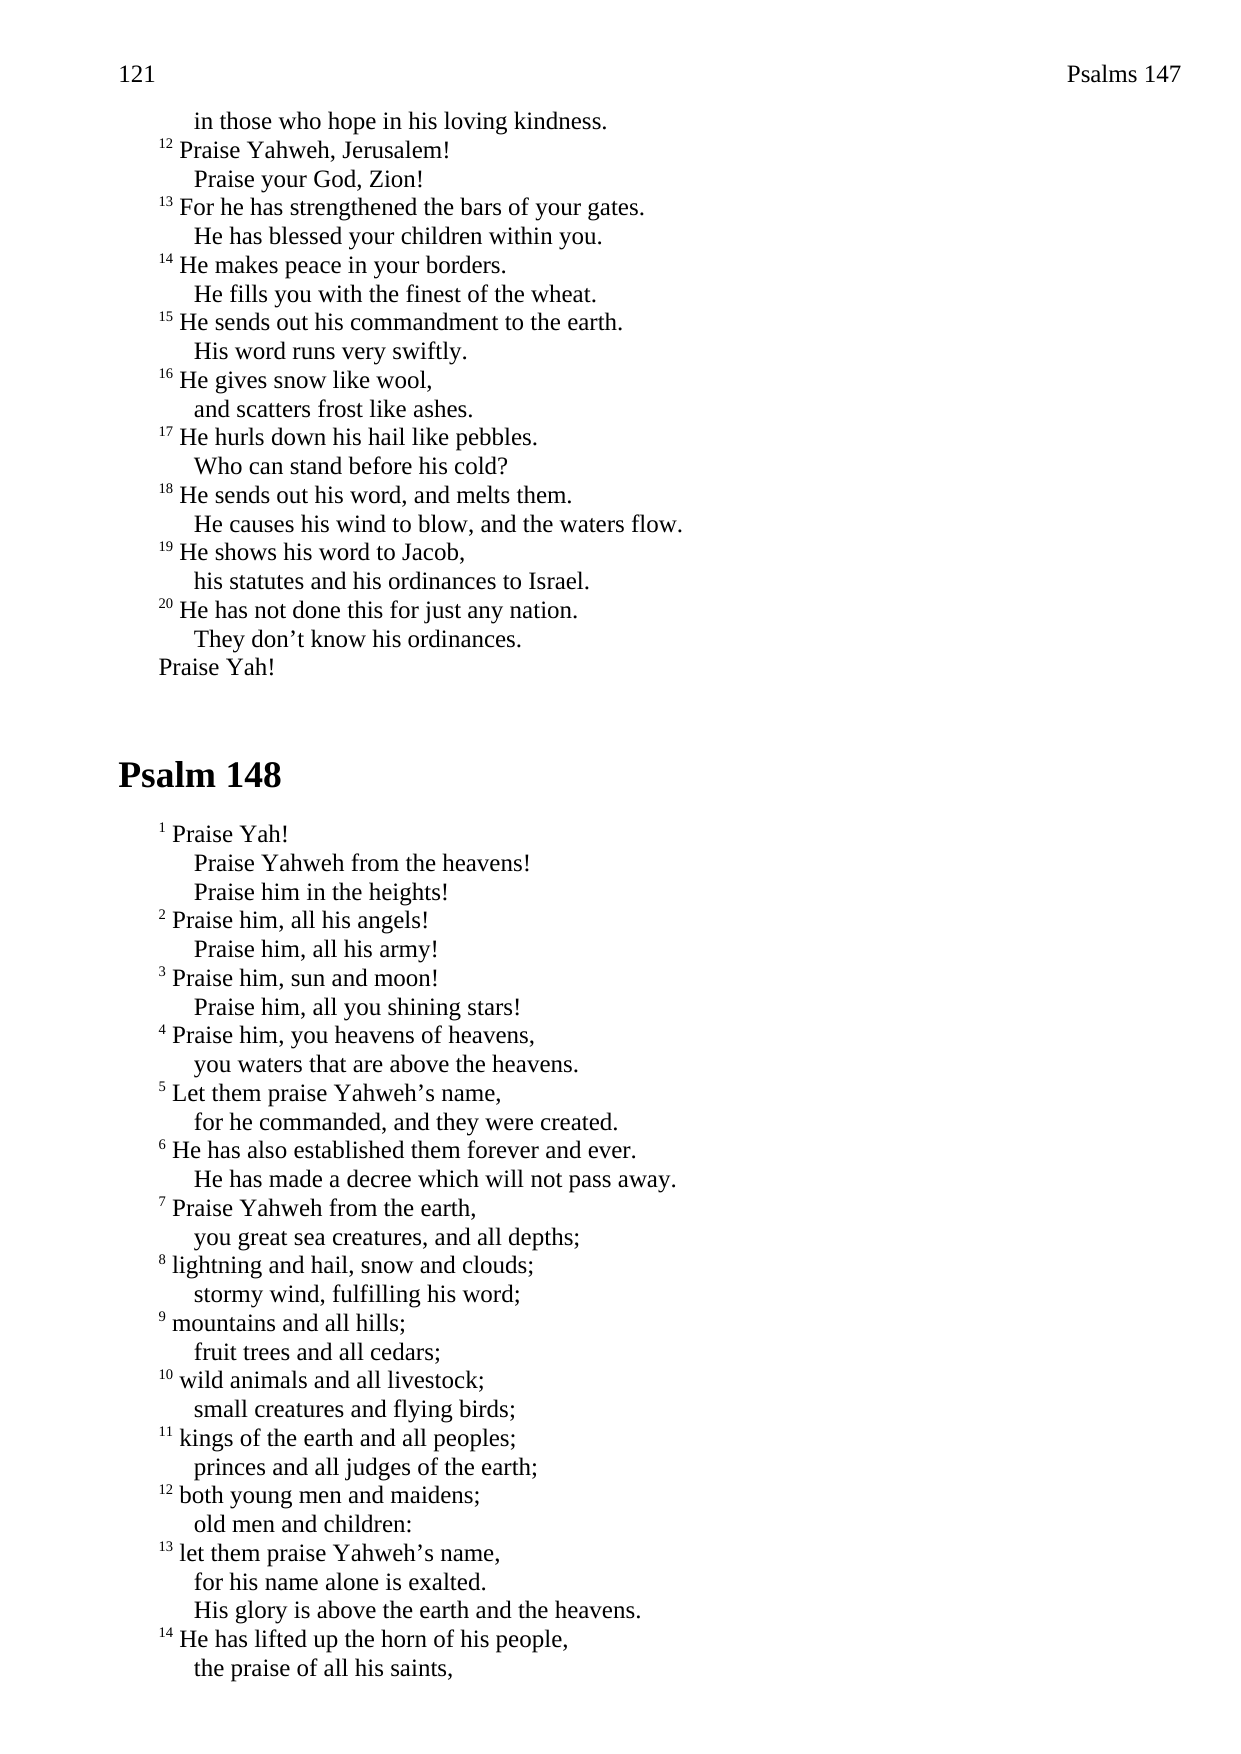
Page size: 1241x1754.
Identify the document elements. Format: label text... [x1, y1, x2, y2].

text 15 He sends out his commandment to the earth. [158, 307, 1181, 336]
text princes and all judges of the earth; [194, 1452, 1181, 1481]
text and scatters frost like ashes. [194, 394, 1181, 422]
text you great sea creatures, and all depths; [194, 1222, 1181, 1251]
text Praise Yah! [158, 652, 1181, 681]
text you waters that are above the heavens. [194, 1049, 1181, 1078]
text 5 Let them praise Yahweh’s name, [158, 1078, 1181, 1107]
text 12 Praise Yahweh, Jerusalem! [158, 135, 1181, 164]
text 18 He sends out his word, and melts them. [158, 480, 1181, 509]
text 4 Praise him, you heavens of heavens, [158, 1021, 1181, 1049]
text for he commanded, and they were created. [194, 1107, 1181, 1136]
text Praise him, all you shining stars! [194, 992, 1181, 1021]
text 13 For he has strengthened the bars of your gates. [158, 192, 1181, 221]
text 9 mountains and all hills; [158, 1308, 1181, 1337]
text 20 He has not done this for just any nation. [158, 595, 1181, 624]
text Praise Yahweh from the heavens! [194, 848, 1181, 877]
text 16 He gives snow like wool, [158, 365, 1181, 394]
text He has made a decree which will not pass away. [194, 1164, 1181, 1193]
text He fills you with the finest of the wheat. [194, 279, 1181, 307]
text Who can stand before his cold? [194, 451, 1181, 480]
text They don’t know his ordinances. [194, 624, 1181, 652]
text stormy wind, fulfilling his word; [194, 1279, 1181, 1308]
text 7 Praise Yahweh from the earth, [158, 1193, 1181, 1222]
text 17 He hurls down his hail like pebbles. [158, 422, 1181, 451]
text his statutes and his ordinances to Israel. [194, 566, 1181, 595]
text 8 lightning and hail, snow and clouds; [158, 1251, 1181, 1279]
text 2 Praise him, all his angels! [158, 906, 1181, 934]
text 6 He has also established them forever and ever. [158, 1136, 1181, 1164]
text He causes his wind to blow, and the waters flow. [194, 509, 1181, 537]
text 13 let them praise Yahweh’s name, [158, 1538, 1181, 1567]
text 14 He has lifted up the horn of his people, [158, 1624, 1181, 1653]
text fruit trees and all cedars; [194, 1337, 1181, 1366]
text Psalm 148 [118, 753, 1181, 796]
text in those who hope in his loving kindness. [194, 106, 1181, 135]
text 19 He shows his word to Jacob, [158, 537, 1181, 566]
text His glory is above the earth and the heavens. [194, 1596, 1181, 1624]
text old men and children: [194, 1509, 1181, 1538]
text Praise your God, Zion! [194, 164, 1181, 192]
text His word runs very swiftly. [194, 336, 1181, 365]
text 10 wild animals and all livestock; [158, 1366, 1181, 1394]
text the praise of all his saints, [194, 1653, 1181, 1682]
text Praise him in the heights! [194, 877, 1181, 906]
text 3 Praise him, sun and moon! [158, 963, 1181, 992]
text 12 both young men and maidens; [158, 1481, 1181, 1509]
text 1 Praise Yah! [158, 819, 1181, 848]
text He has blessed your children within you. [194, 221, 1181, 250]
text for his name alone is exalted. [194, 1567, 1181, 1596]
text Praise him, all his army! [194, 934, 1181, 963]
text 14 He makes peace in your borders. [158, 250, 1181, 279]
text small creatures and flying birds; [194, 1394, 1181, 1423]
text 11 kings of the earth and all peoples; [158, 1423, 1181, 1452]
